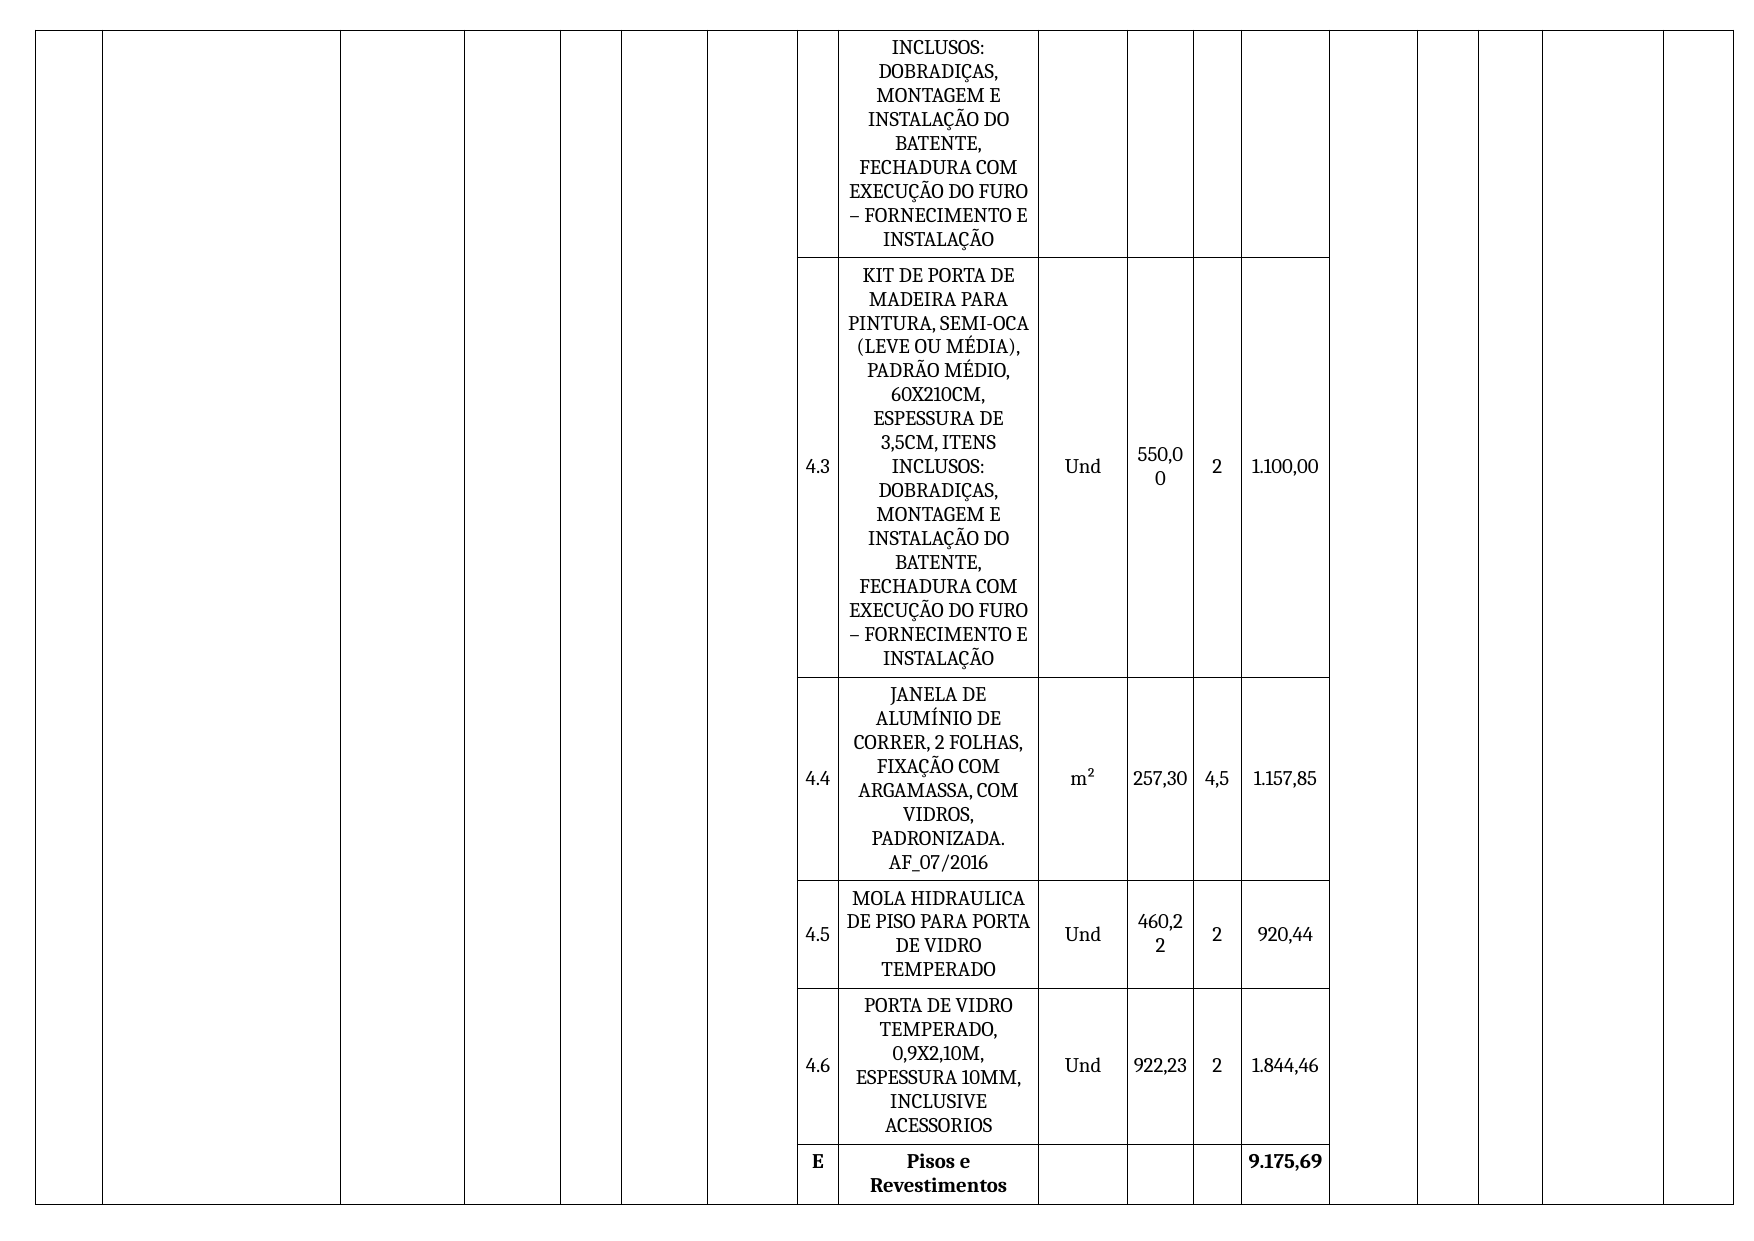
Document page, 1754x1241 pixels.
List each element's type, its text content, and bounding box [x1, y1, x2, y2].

table_cell INCLUSOS: DOBRADIÇAS, MONTAGEM E INSTALAÇÃO DO BATENTE, FECHADURA COM EXECUÇÃO DO FURO – FORNECIMENTO E INSTALAÇÃO [839, 31, 1038, 257]
table_cell 920,44 [1242, 881, 1329, 988]
table_cell 1.100,00 [1242, 258, 1329, 676]
table_cell [561, 31, 621, 1203]
table_cell [1194, 31, 1241, 257]
table_cell 1.844,46 [1242, 989, 1329, 1143]
table_cell 4.6 [798, 989, 838, 1143]
table_cell E [798, 1145, 838, 1203]
table_cell [1242, 31, 1329, 257]
table_cell [341, 31, 464, 1203]
table_cell [1039, 31, 1127, 257]
table_cell 4.5 [798, 881, 838, 988]
table_cell 2 [1194, 989, 1241, 1143]
table_cell [1479, 31, 1542, 1203]
table_cell KIT DE PORTA DE MADEIRA PARA PINTURA, SEMI-OCA (LEVE OU MÉDIA), PADRÃO MÉDIO, 60X210CM, ESPESSURA DE 3,5CM, ITENS INCLUSOS: DOBRADIÇAS, MONTAGEM E INSTALAÇÃO DO BATENTE, FECHADURA COM EXECUÇÃO DO FURO – FORNECIMENTO E INSTALAÇÃO [839, 258, 1038, 676]
table_cell 1.157,85 [1242, 678, 1329, 880]
table_cell PORTA DE VIDRO TEMPERADO, 0,9X2,10M, ESPESSURA 10MM, INCLUSIVE ACESSORIOS [839, 989, 1038, 1143]
table_cell Und [1039, 881, 1127, 988]
table_cell 4.4 [798, 678, 838, 880]
table_cell [1664, 31, 1733, 1203]
table_cell 9.175,69 [1242, 1145, 1329, 1203]
table_cell [708, 31, 797, 1203]
table_cell [1128, 1145, 1193, 1203]
table_cell JANELA DE ALUMÍNIO DE CORRER, 2 FOLHAS, FIXAÇÃO COM ARGAMASSA, COM VIDROS, PADRONIZADA. AF_07/2016 [839, 678, 1038, 880]
table_cell [1128, 31, 1193, 257]
table_cell Pisos e Revestimentos [839, 1145, 1038, 1203]
table_cell 2 [1194, 258, 1241, 676]
table_cell [798, 31, 838, 257]
table_cell [1330, 31, 1417, 1203]
table_cell [622, 31, 707, 1203]
table_cell [1039, 1145, 1127, 1203]
table_cell [1194, 1145, 1241, 1203]
table_cell 922,23 [1128, 989, 1193, 1143]
table_cell [1418, 31, 1478, 1203]
table_cell Und [1039, 989, 1127, 1143]
table_cell 550,00 [1128, 258, 1193, 676]
table_cell 4.3 [798, 258, 838, 676]
table_cell [465, 31, 560, 1203]
table_cell 2 [1194, 881, 1241, 988]
table_cell 460,22 [1128, 881, 1193, 988]
table_cell [103, 31, 340, 1203]
table_cell [1543, 31, 1663, 1203]
table_cell m² [1039, 678, 1127, 880]
table_cell 257,30 [1128, 678, 1193, 880]
table_cell [36, 31, 102, 1203]
table_cell Und [1039, 258, 1127, 676]
table_cell 4,5 [1194, 678, 1241, 880]
table_cell MOLA HIDRAULICA DE PISO PARA PORTA DE VIDRO TEMPERADO [839, 881, 1038, 988]
